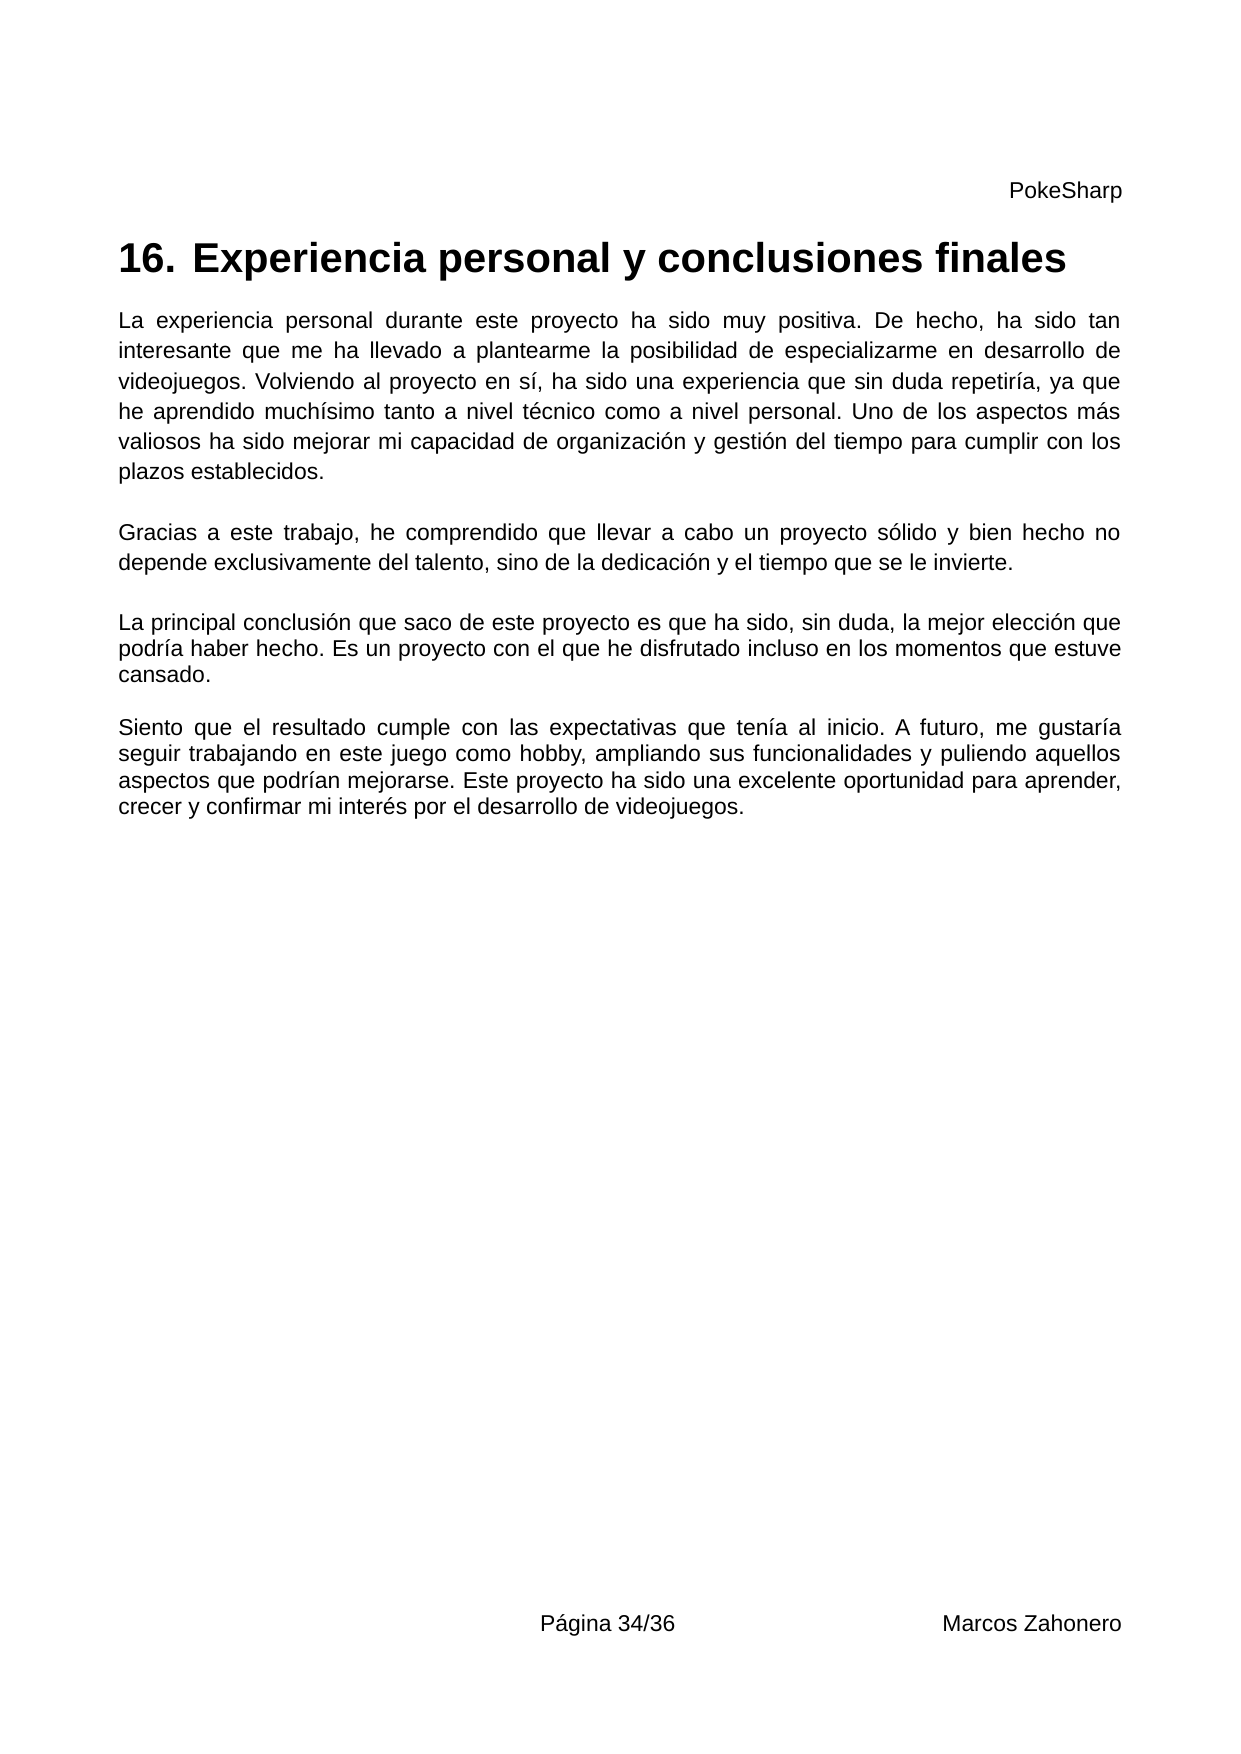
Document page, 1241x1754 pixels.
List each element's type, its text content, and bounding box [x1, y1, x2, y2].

text La experiencia personal durante este proyecto ha sido muy positiva. De hecho, ha sido tan interesante que me ha llevado a plantearme la posibilidad de especializarme en desarrollo de videojuegos. Volviendo al proyecto en sí, ha sido una experiencia que sin duda repetiría, ya que he aprendido muchísimo tanto a nivel técnico como a nivel personal. Uno de los aspectos más valiosos ha sido mejorar mi capacidad de organización y gestión del tiempo para cumplir con los plazos establecidos. [118, 307, 1122, 485]
text La principal conclusión que saco de este proyecto es que ha sido, sin duda, la mejor elección que podría haber hecho. Es un proyecto con el que he disfrutado incluso en los momentos que estuve cansado. [118, 609, 1122, 688]
text Gracias a este trabajo, he comprendido que llevar a cabo un proyecto sólido y bien hecho no depende exclusivamente del talento, sino de la dedicación y el tiempo que se le invierte. [118, 519, 1122, 575]
subtitle Experiencia personal y conclusiones finales [118, 233, 1122, 281]
text Siento que el resultado cumple con las expectativas que tenía al inicio. A futuro, me gustaría seguir trabajando en este juego como hobby, ampliando sus funcionalidades y puliendo aquellos aspectos que podrían mejorarse. Este proyecto ha sido una excelente oportunidad para aprender, crecer y confirmar mi interés por el desarrollo de videojuegos. [118, 714, 1122, 819]
